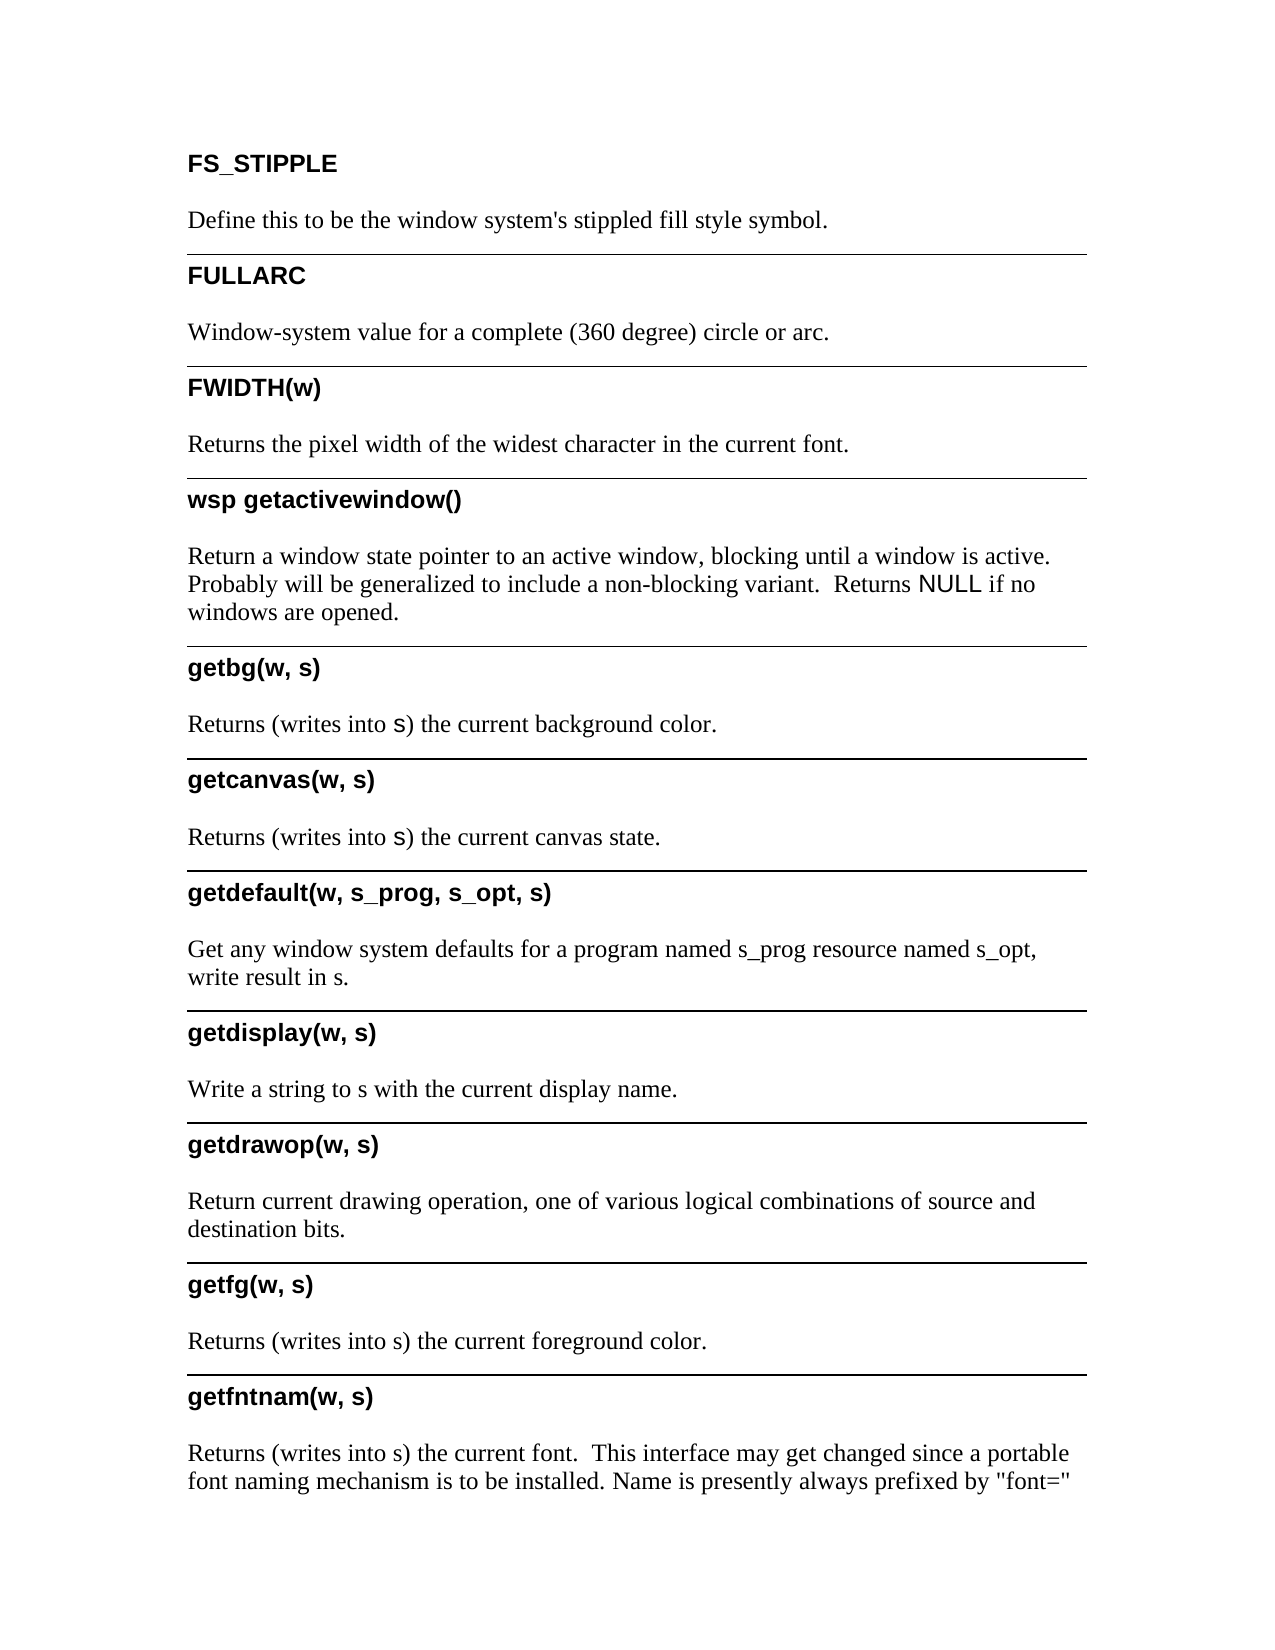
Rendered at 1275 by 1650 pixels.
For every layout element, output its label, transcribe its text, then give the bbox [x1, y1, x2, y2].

text getdefault(w, s_prog, s_opt, s) [187, 878, 1087, 907]
text Returns (writes into s) the current font. This interface may get changed since a portable font naming mechanism is to be installed. Name is presently always prefixed by "font=" [187, 1439, 1087, 1495]
text getbg(w, s) [187, 654, 1087, 682]
text getdisplay(w, s) [187, 1019, 1087, 1047]
text getcanvas(w, s) [187, 766, 1087, 794]
text Return current drawing operation, one of various logical combinations of source and destination bits. [187, 1187, 1087, 1243]
text FS_STIPPLE [187, 150, 1087, 178]
text getfg(w, s) [187, 1271, 1087, 1299]
text FULLARC [187, 262, 1087, 290]
text Returns (writes into s) the current background color. [187, 710, 1087, 738]
text wsp getactivewindow() [187, 486, 1087, 514]
text Returns (writes into s) the current foreground color. [187, 1327, 1087, 1355]
text Get any window system defaults for a program named s_prog resource named s_opt, write result in s. [187, 934, 1087, 991]
text getdrawop(w, s) [187, 1131, 1087, 1159]
text getfntnam(w, s) [187, 1383, 1087, 1411]
text Returns (writes into s) the current canvas state. [187, 822, 1087, 851]
text Window-system value for a complete (360 degree) circle or arc. [187, 318, 1087, 346]
text Return a window state pointer to an active window, blocking until a window is active. Probably will be generalized to include a non-blocking variant. Returns NULL if no windows are opened. [187, 542, 1087, 626]
text Define this to be the window system's stippled fill style symbol. [187, 206, 1087, 234]
text FWIDTH(w) [187, 374, 1087, 402]
text Write a string to s with the current display name. [187, 1075, 1087, 1103]
text Returns the pixel width of the widest character in the current font. [187, 430, 1087, 458]
